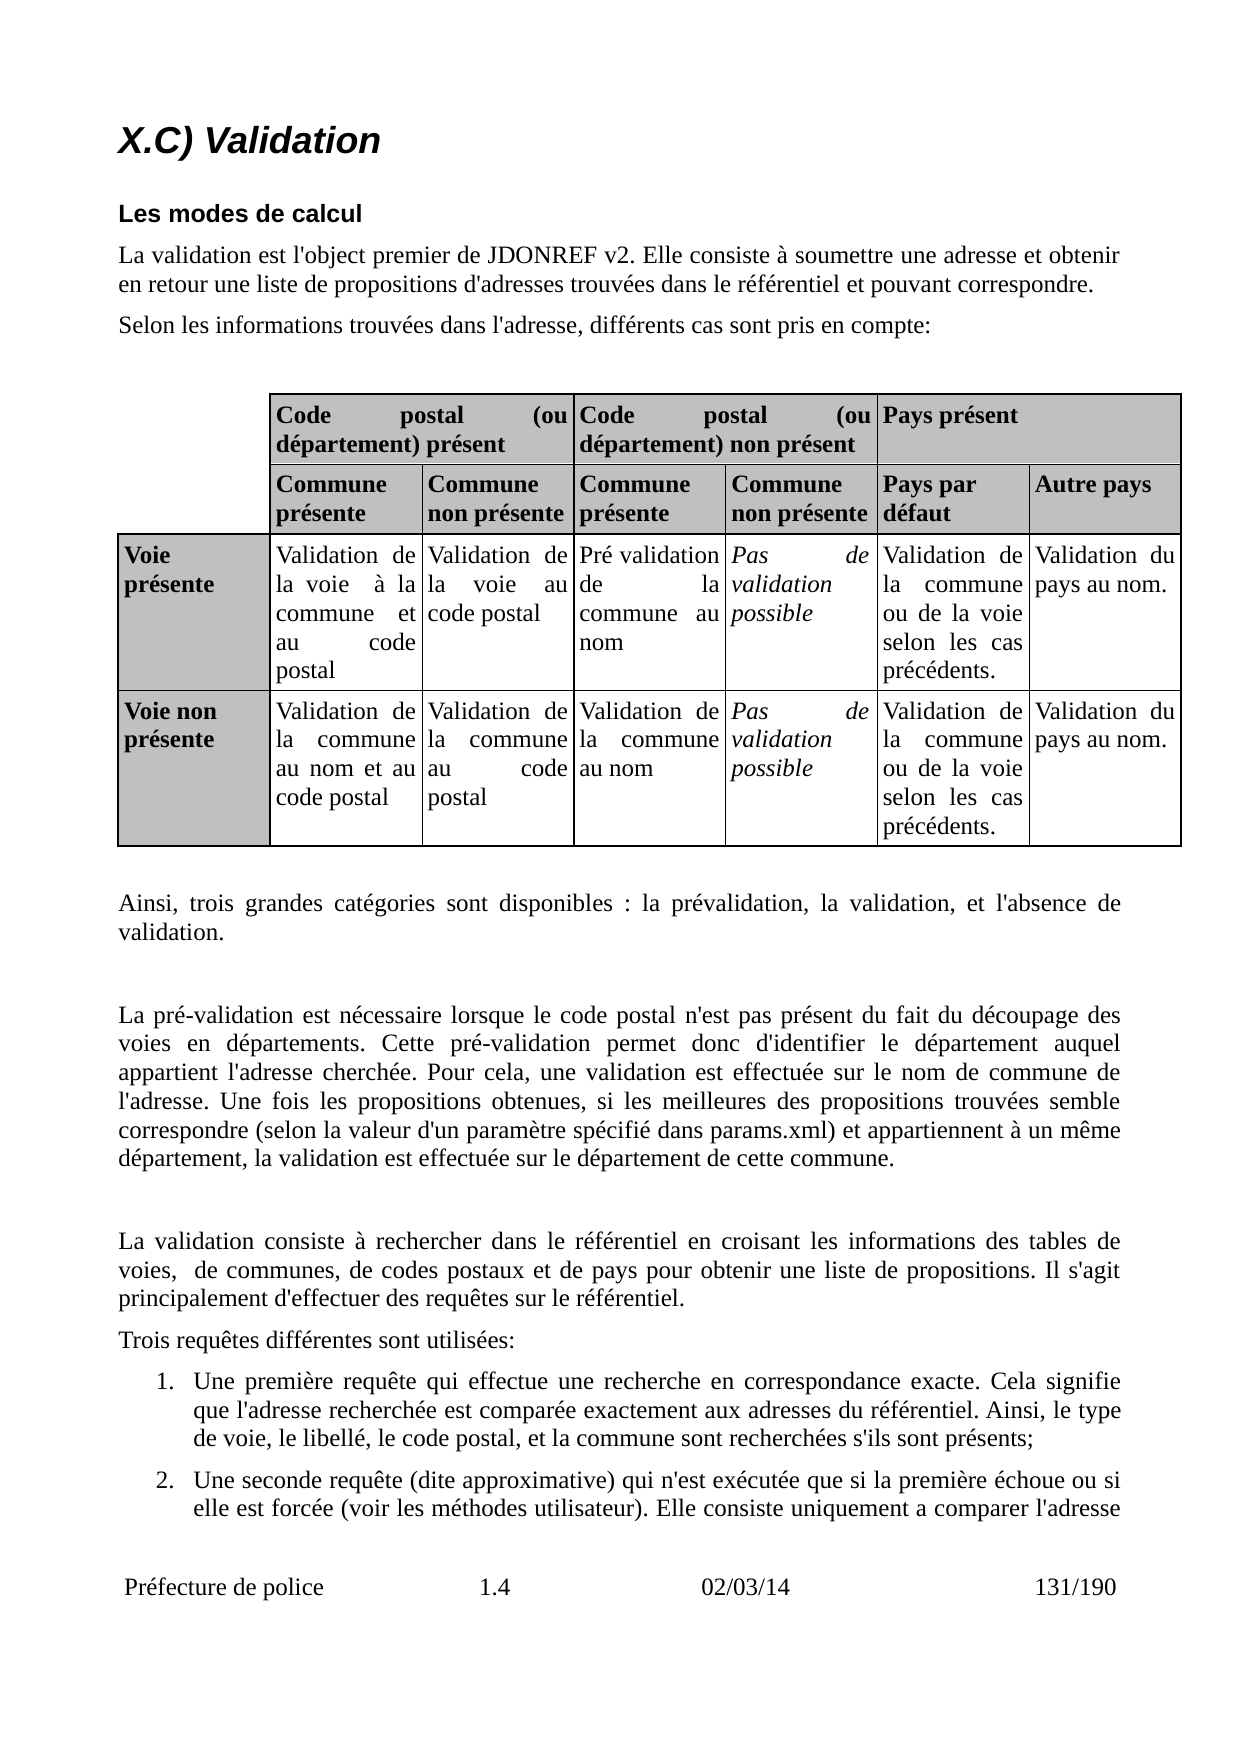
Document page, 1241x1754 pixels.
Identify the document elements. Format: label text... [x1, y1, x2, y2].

table_cell Validation de la commune au code postal [423, 691, 573, 845]
table_cell Validation de la commune au nom [575, 691, 725, 845]
table_cell Validation de la commune ou de la voie selon les cas précédents. [878, 691, 1029, 845]
table_cell Voie non présente [119, 691, 269, 845]
table_cell Pays par défaut [878, 465, 1029, 533]
table_header Pays présent [878, 395, 1180, 463]
table_cell Validation de la voie au code postal [423, 535, 573, 690]
subtitle Validation [118, 118, 1122, 161]
table_cell Validation de la commune ou de la voie selon les cas précédents. [878, 535, 1029, 690]
text La validation est l'object premier de JDONREF v2. Elle consiste à soumettre une adresse et obtenir en retour une liste de propositions d'adresses trouvées dans le référentiel et pouvant correspondre. [118, 240, 1122, 297]
text Selon les informations trouvées dans l'adresse, différents cas sont pris en compte: [118, 310, 1122, 339]
subtitle Les modes de calcul [118, 199, 1122, 227]
list Une première requête qui effectue une recherche en correspondance exacte. Cela signifie que l'adresse recherchée est comparée exactement aux adresses du référentiel. Ainsi, le type de voie, le libellé, le code postal, et la commune sont recherchées s'ils sont présents; [156, 1366, 1122, 1452]
table_cell Commune présente [271, 465, 422, 533]
table_cell Pas de validation possible [726, 691, 877, 845]
table_cell Autre pays [1030, 465, 1180, 533]
table_cell Pré validation de la commune au nom [575, 535, 725, 690]
table_cell Commune non présente [726, 465, 877, 533]
table_cell Validation de la voie à la commune et au code postal [271, 535, 422, 690]
table_cell Validation du pays au nom. [1030, 535, 1180, 690]
text Trois requêtes différentes sont utilisées: [118, 1325, 1122, 1353]
table_cell Commune présente [575, 465, 725, 533]
table_header Code postal (ou département) présent [271, 395, 573, 463]
table_cell Commune non présente [423, 465, 573, 533]
table_cell Validation de la commune au nom et au code postal [271, 691, 422, 845]
table_header [118, 393, 269, 533]
text Ainsi, trois grandes catégories sont disponibles : la prévalidation, la validation, et l'absence de validation. [118, 888, 1122, 946]
table_cell Validation du pays au nom. [1030, 691, 1180, 845]
table_cell Voie présente [119, 535, 269, 690]
list Une seconde requête (dite approximative) qui n'est exécutée que si la première échoue ou si elle est forcée (voir les méthodes utilisateur). Elle consiste uniquement a comparer l'adresse [156, 1465, 1122, 1522]
table_cell Pas de validation possible [726, 535, 877, 690]
text La pré-validation est nécessaire lorsque le code postal n'est pas présent du fait du découpage des voies en départements. Cette pré-validation permet donc d'identifier le département auquel appartient l'adresse cherchée. Pour cela, une validation est effectuée sur le nom de commune de l'adresse. Une fois les propositions obtenues, si les meilleures des propositions trouvées semble correspondre (selon la valeur d'un paramètre spécifié dans params.xml) et appartiennent à un même département, la validation est effectuée sur le département de cette commune. [118, 1000, 1122, 1172]
table_header Code postal (ou département) non présent [575, 395, 877, 463]
text La validation consiste à rechercher dans le référentiel en croisant les informations des tables de voies, de communes, de codes postaux et de pays pour obtenir une liste de propositions. Il s'agit principalement d'effectuer des requêtes sur le référentiel. [118, 1226, 1122, 1312]
